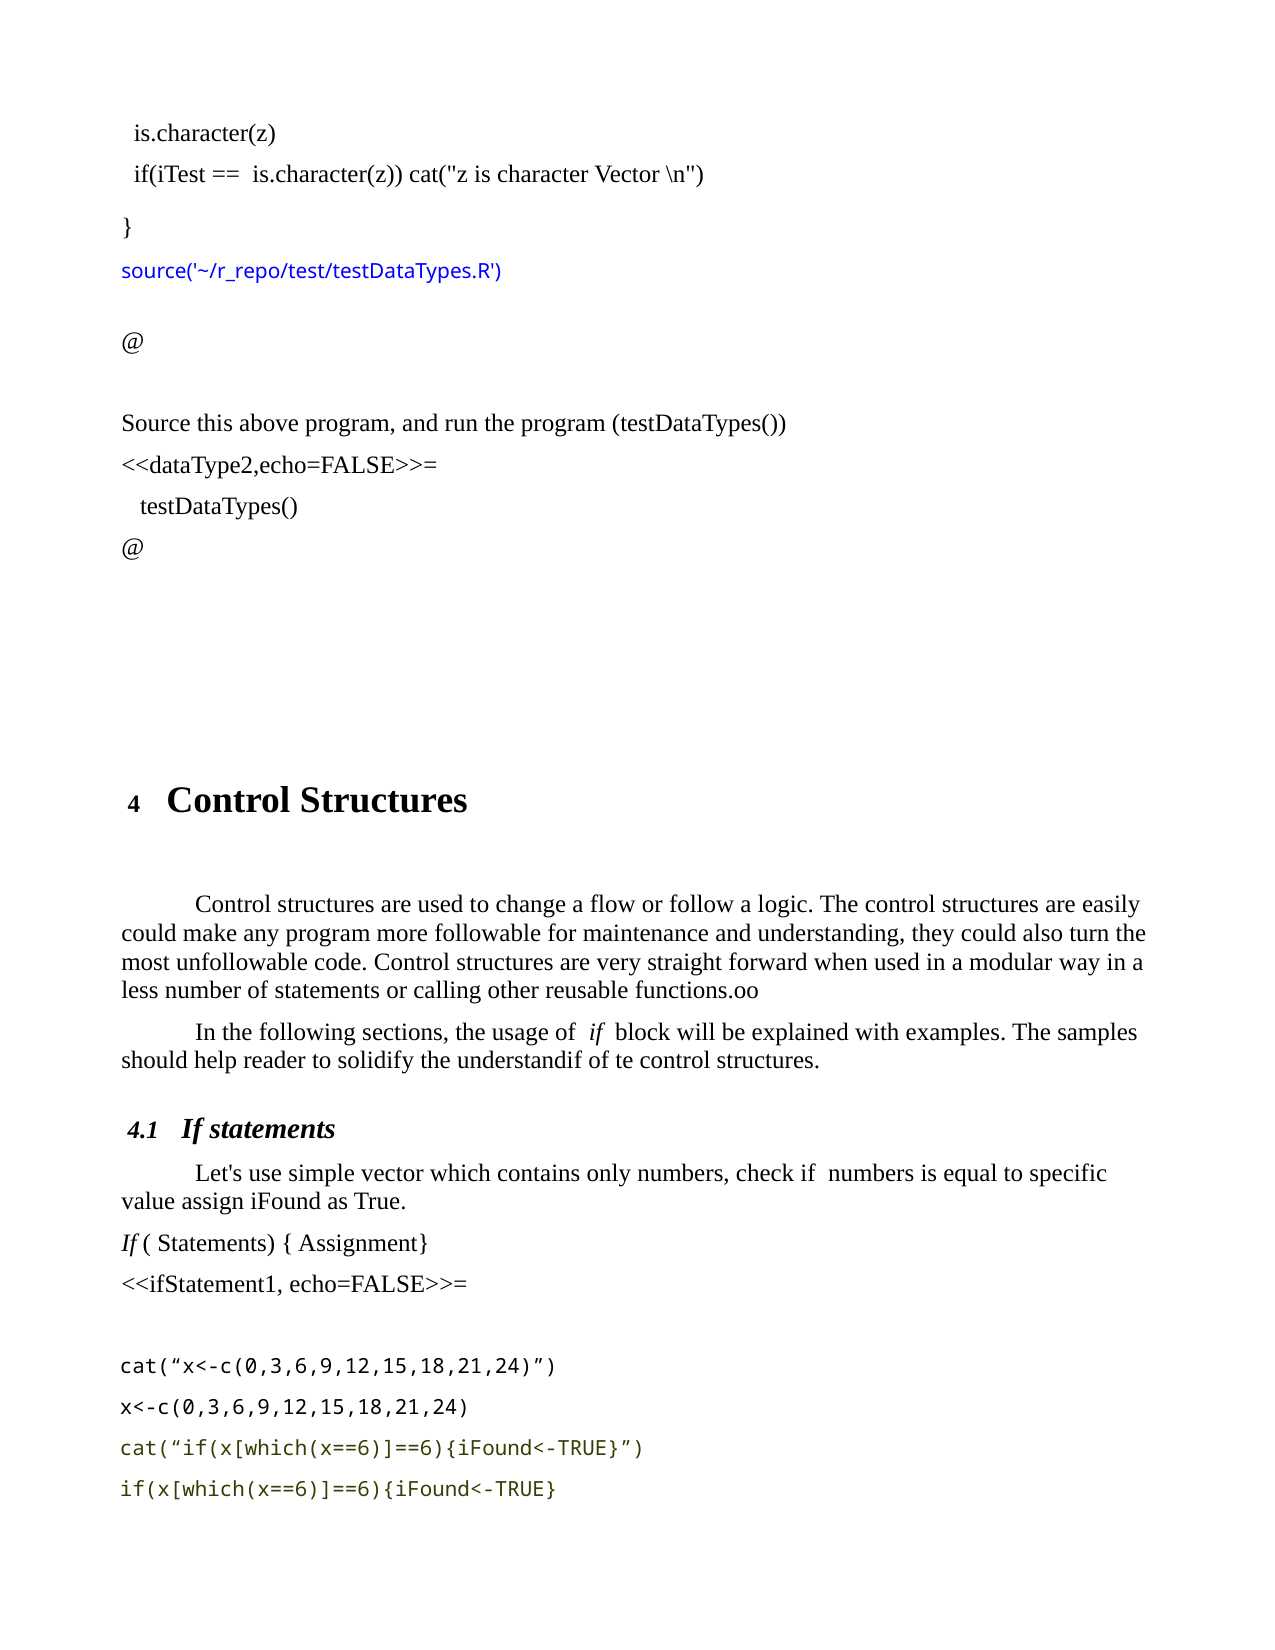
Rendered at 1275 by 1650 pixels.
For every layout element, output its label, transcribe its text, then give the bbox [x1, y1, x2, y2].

text cat(“x<-c(0,3,6,9,12,15,18,21,24)”) [119, 1351, 1158, 1380]
text If ( Statements) { Assignment} [121, 1228, 1158, 1256]
text <<ifStatement1, echo=FALSE>>= [121, 1269, 1158, 1298]
text source('~/r_repo/test/testDataTypes.R') [121, 256, 1158, 285]
text In the following sections, the usage of if block will be explained with examples. The samples should help reader to solidify the understandif of te control structures. [121, 1017, 1158, 1074]
text x<-c(0,3,6,9,12,15,18,21,24) [119, 1392, 1158, 1421]
text is.character(z) [121, 118, 1158, 147]
text if(iTest == is.character(z)) cat("z is character Vector \n") [121, 159, 1158, 188]
subtitle Control Structures [121, 778, 1158, 821]
text <<dataType2,echo=FALSE>>= [121, 450, 1158, 478]
text cat(“if(x[which(x==6)]==6){iFound<-TRUE}”) [119, 1433, 1158, 1462]
text if(x[which(x==6)]==6){iFound<-TRUE} [119, 1474, 1158, 1503]
text @ [121, 326, 1158, 355]
text } [121, 201, 1158, 244]
text Source this above program, and run the program (testDataTypes()) [121, 408, 1158, 437]
text @ [121, 532, 1158, 561]
text testDataTypes() [121, 491, 1158, 520]
subtitle If statements [121, 1112, 1158, 1145]
text Control structures are used to change a flow or follow a logic. The control structures are easily could make any program more followable for maintenance and understanding, they could also turn the most unfollowable code. Control structures are very straight forward when used in a modular way in a less number of statements or calling other reusable functions.oo [121, 889, 1158, 1004]
text Let's use simple vector which contains only numbers, check if numbers is equal to specific value assign iFound as True. [121, 1158, 1158, 1215]
